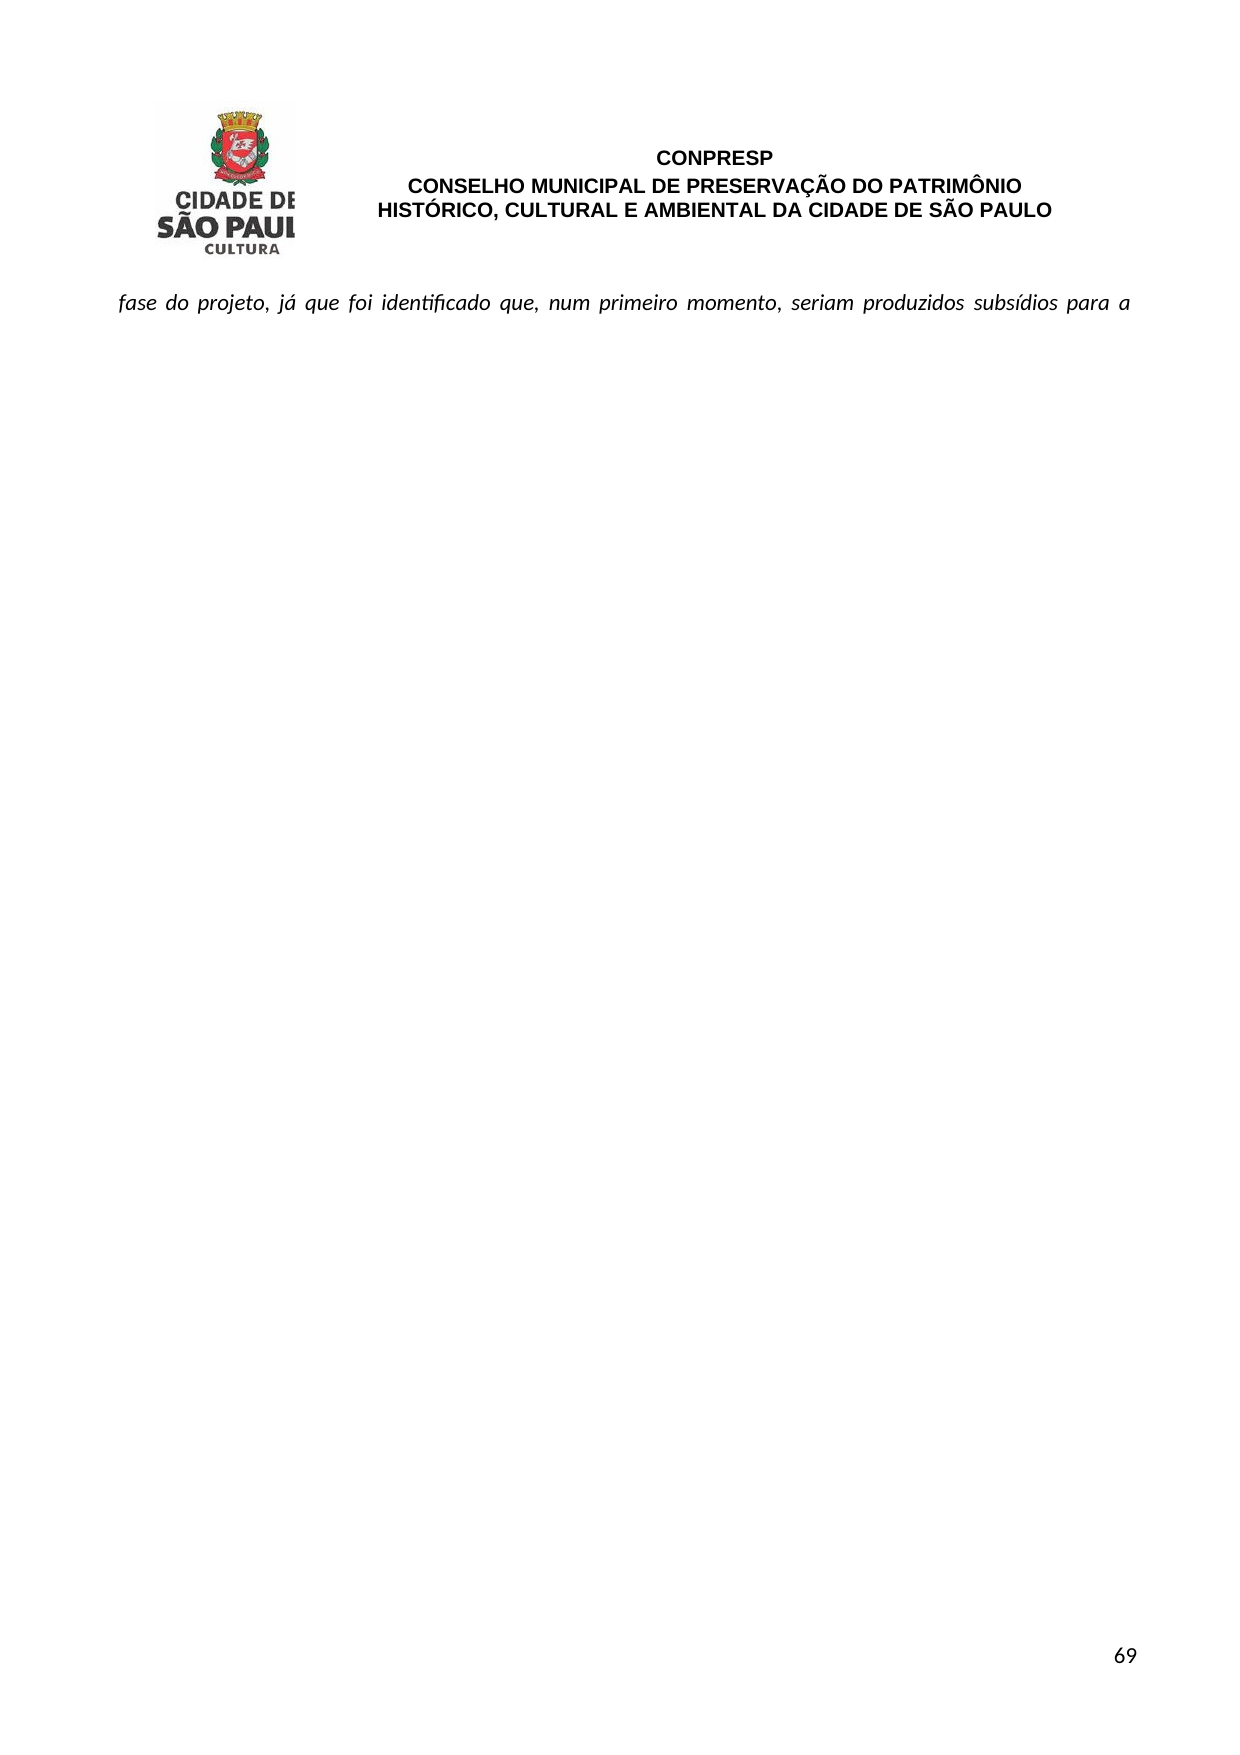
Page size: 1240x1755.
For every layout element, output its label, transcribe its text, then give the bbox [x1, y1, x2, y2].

text fase do projeto, já que foi identiﬁcado que, num primeiro momento, seriam produzidos subsídios para a [118, 288, 1135, 316]
